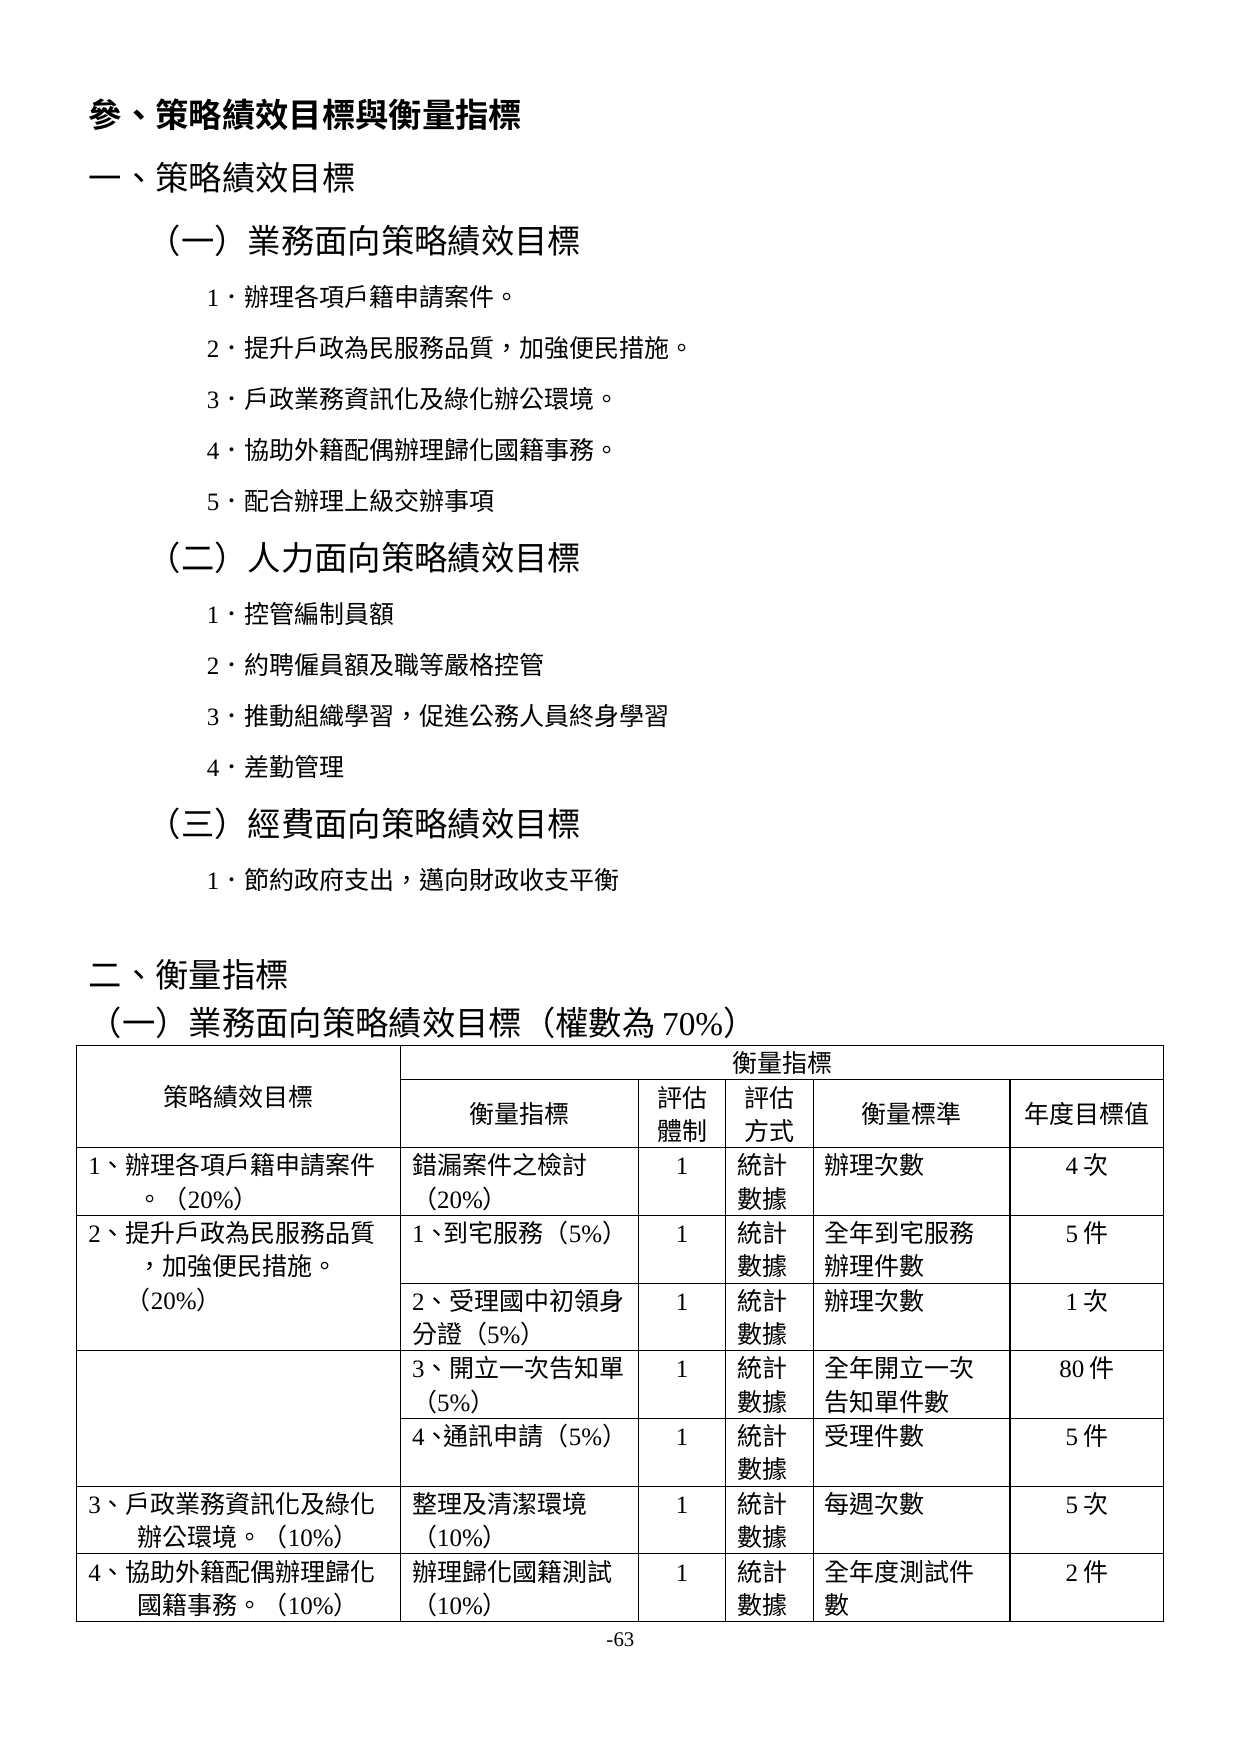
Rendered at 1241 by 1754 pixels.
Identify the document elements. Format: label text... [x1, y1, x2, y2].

table_cell 戶政業務資訊化及綠化辦公環境。（10%） [77, 1487, 400, 1553]
list 辦理各項戶籍申請案件。 [207, 278, 1152, 314]
table_cell 統計數據 [726, 1487, 813, 1553]
table_cell 統計數據 [726, 1284, 813, 1350]
table_cell 衡量指標 [401, 1080, 638, 1147]
table_cell 1 [639, 1487, 725, 1553]
text 一、策略績效目標 [88, 152, 1152, 200]
table_cell 1 [639, 1419, 725, 1486]
table_cell [77, 1418, 400, 1486]
text （三）經費面向策略績效目標 [148, 798, 1152, 846]
table_cell 辦理各項戶籍申請案件。（20%） [77, 1148, 400, 1215]
table_cell 提升戶政為民服務品質，加強便民措施。 （20%） [77, 1216, 400, 1350]
table_cell 全年開立一次告知單件數 [814, 1351, 1009, 1418]
table_cell 1 [639, 1554, 725, 1621]
table_cell 5件 [1011, 1216, 1163, 1282]
list 節約政府支出，邁向財政收支平衡 [207, 861, 1152, 897]
table_cell 每週次數 [814, 1487, 1009, 1553]
table_cell 3、開立一次告知單（5%） [401, 1351, 638, 1418]
list 配合辦理上級交辦事項 [207, 481, 1152, 517]
table_cell 5次 [1011, 1487, 1163, 1553]
table_cell 辦理歸化國籍測試（10%） [401, 1554, 638, 1621]
table_cell 80件 [1011, 1351, 1163, 1418]
table_header 衡量指標 [401, 1046, 1163, 1079]
table_cell 4次 [1011, 1148, 1163, 1215]
table_cell 評估方式 [726, 1080, 813, 1147]
table_cell 1 [639, 1284, 725, 1350]
table_cell 評估體制 [639, 1080, 725, 1147]
table_cell 2件 [1011, 1554, 1163, 1621]
table_cell 統計數據 [726, 1216, 813, 1282]
table_header 策略績效目標 [77, 1046, 400, 1147]
table_cell 年度目標值 [1011, 1080, 1163, 1147]
table_cell 統計數據 [726, 1554, 813, 1621]
table_cell 統計數據 [726, 1419, 813, 1486]
table_cell 1 [639, 1216, 725, 1282]
table_cell 全年到宅服務辦理件數 [814, 1216, 1009, 1282]
list 推動組織學習，促進公務人員終身學習 [207, 696, 1152, 733]
text 參、策略績效目標與衡量指標 [88, 89, 1152, 137]
table_cell 統計數據 [726, 1148, 813, 1215]
list 提升戶政為民服務品質，加強便民措施。 [207, 328, 1152, 365]
table_cell 4、通訊申請（5%） [401, 1419, 638, 1486]
table_cell 衡量標準 [814, 1080, 1009, 1147]
table_cell 整理及清潔環境 （10%） [401, 1487, 638, 1553]
table_cell 2、受理國中初領身分證（5%） [401, 1284, 638, 1350]
text 二、衡量指標 [88, 948, 1152, 997]
list 控管編制員額 [207, 595, 1152, 631]
table_cell 1 [639, 1148, 725, 1215]
table_cell 辦理次數 [814, 1148, 1009, 1215]
table_cell 全年度測試件數 [814, 1554, 1009, 1621]
text （一）業務面向策略績效目標 [148, 215, 1152, 263]
table_cell 協助外籍配偶辦理歸化國籍事務。（10%） [77, 1554, 400, 1621]
list 協助外籍配偶辦理歸化國籍事務。 [207, 430, 1152, 466]
table_cell 1、到宅服務（5%） [401, 1216, 638, 1282]
table_cell 5件 [1011, 1419, 1163, 1486]
table_cell 1 [639, 1351, 725, 1418]
list 戶政業務資訊化及綠化辦公環境。 [207, 379, 1152, 416]
text （二）人力面向策略績效目標 [148, 532, 1152, 580]
table_cell 辦理次數 [814, 1284, 1009, 1350]
table_cell 統計數據 [726, 1351, 813, 1418]
list 約聘僱員額及職等嚴格控管 [207, 646, 1152, 682]
table_cell 受理件數 [814, 1419, 1009, 1486]
table_cell [77, 1351, 400, 1418]
table_cell 1次 [1011, 1284, 1163, 1350]
table_cell 錯漏案件之檢討 （20%） [401, 1148, 638, 1215]
text （一）業務面向策略績效目標（權數為70%） [88, 997, 1152, 1045]
list 差勤管理 [207, 747, 1152, 783]
